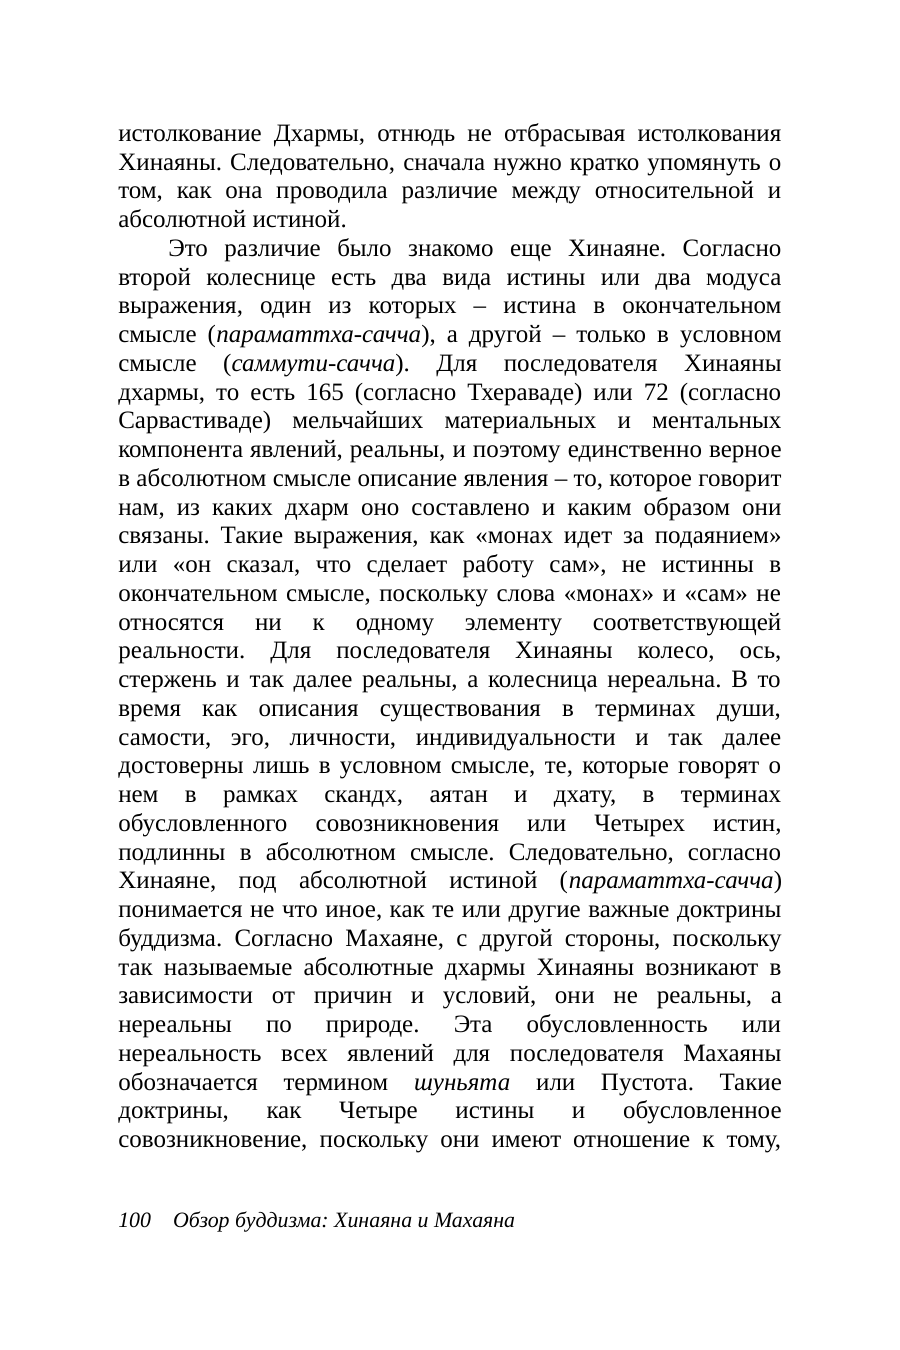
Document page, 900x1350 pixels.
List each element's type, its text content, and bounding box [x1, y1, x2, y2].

text Это различие было знакомо еще Хинаяне. Согласно второй колеснице есть два вида истины или два модуса выражения, один из которых – истина в окончательном смысле (параматтха-сачча), а другой – только в условном смысле (саммути-сачча). Для последователя Хинаяны дхармы, то есть 165 (согласно Тхераваде) или 72 (согласно Сарвастиваде) мельчайших материальных и ментальных компонента явлений, реальны, и поэтому единственно верное в абсолютном смысле описание явления – то, которое говорит нам, из каких дхарм оно составлено и каким образом они связаны. Такие выражения, как «монах идет за подаянием» или «он сказал, что сделает работу сам», не истинны в окончательном смысле, поскольку слова «монах» и «сам» не относятся ни к одному элементу соответствующей реальности. Для последователя Хинаяны колесо, ось, стержень и так далее реальны, а колесница нереальна. В то время как описания существования в терминах души, самости, эго, личности, индивидуальности и так далее достоверны лишь в условном смысле, те, которые говорят о нем в рамках скандх, аятан и дхату, в терминах обусловленного совозникновения или Четырех истин, подлинны в абсолютном смысле. Следовательно, согласно Хинаяне, под абсолютной истиной (параматтха-сачча) понимается не что иное, как те или другие важные доктрины буддизма. Согласно Махаяне, с другой стороны, поскольку так называемые абсолютные дхармы Хинаяны возникают в зависимости от причин и условий, они не реальны, а нереальны по природе. Эта обусловленность или нереальность всех явлений для последователя Махаяны обозначается термином шуньята или Пустота. Такие доктрины, как Четыре истины и обусловленное совозникновение, поскольку они имеют отношение к тому, [118, 233, 782, 1153]
text истолкование Дхармы, отнюдь не отбрасывая истолкования Хинаяны. Следовательно, сначала нужно кратко упомянуть о том, как она проводила различие между относительной и абсолютной истиной. [118, 118, 782, 233]
